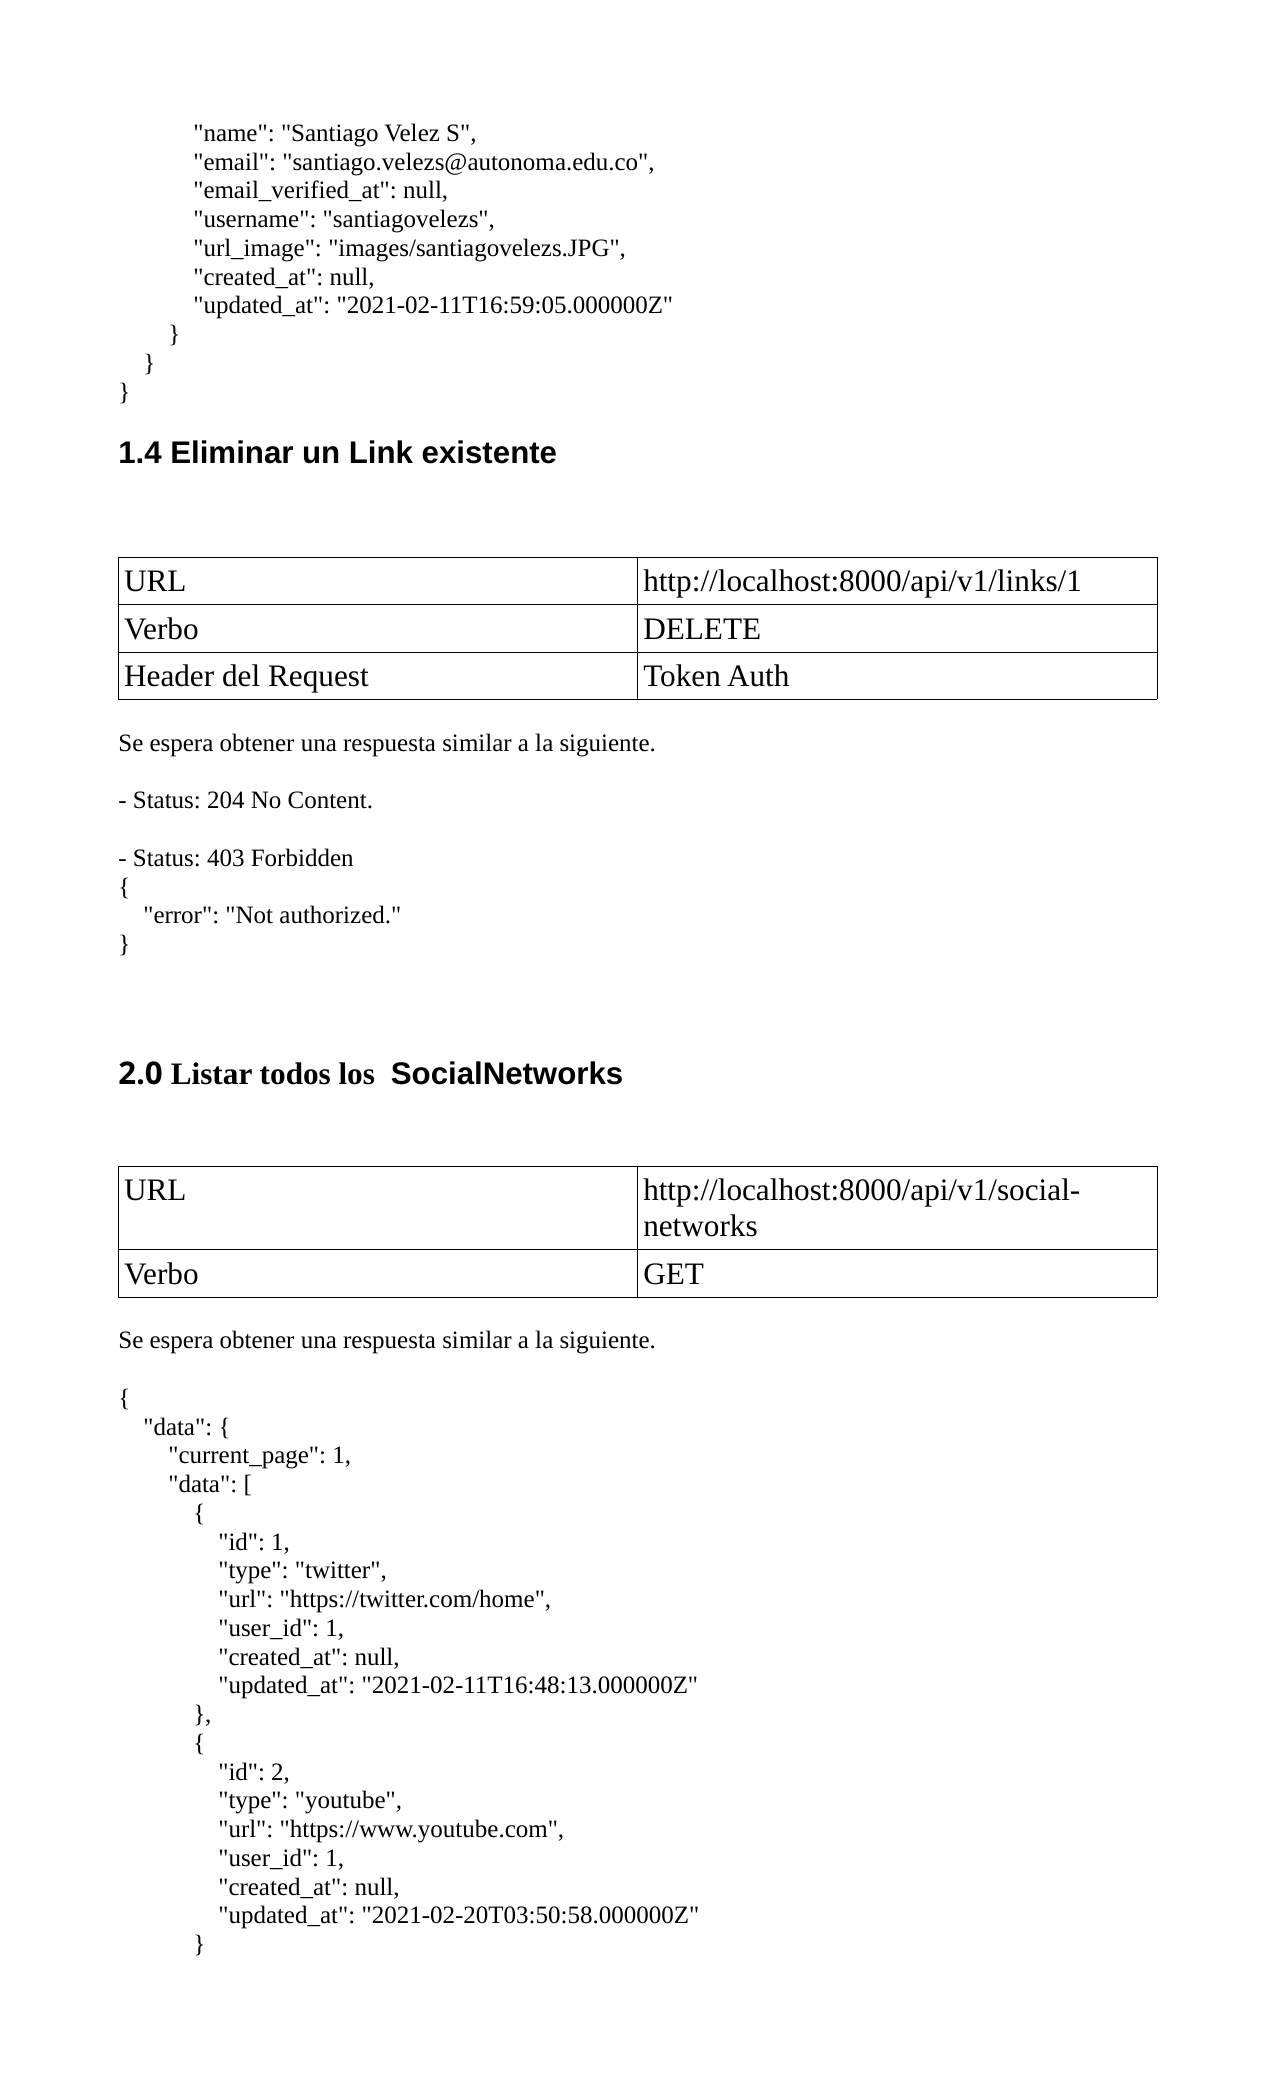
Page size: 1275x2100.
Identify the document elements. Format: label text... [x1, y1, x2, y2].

text } [118, 929, 1157, 958]
text "created_at": null, [118, 1642, 1157, 1671]
text "data": { [118, 1412, 1157, 1441]
text { [118, 872, 1157, 900]
text } [118, 1929, 1157, 1958]
text "updated_at": "2021-02-11T16:48:13.000000Z" [118, 1671, 1157, 1699]
table_cell Token Auth [638, 653, 1157, 699]
text "url_image": "images/santiagovelezs.JPG", [118, 233, 1157, 262]
text } [118, 319, 1157, 348]
text "current_page": 1, [118, 1441, 1157, 1469]
text }, [118, 1699, 1157, 1728]
table_header http://localhost:8000/api/v1/social-networks [638, 1167, 1157, 1249]
text "data": [ [118, 1469, 1157, 1498]
text "created_at": null, [118, 262, 1157, 291]
text "url": "https://www.youtube.com", [118, 1814, 1157, 1843]
text 2.0 Listar todos los SocialNetworks [118, 1051, 1157, 1094]
text { [118, 1383, 1157, 1412]
text "updated_at": "2021-02-11T16:59:05.000000Z" [118, 291, 1157, 319]
text Se espera obtener una respuesta similar a la siguiente. [118, 1326, 1157, 1354]
text } [118, 348, 1157, 377]
text Se espera obtener una respuesta similar a la siguiente. [118, 728, 1157, 757]
table_header http://localhost:8000/api/v1/links/1 [638, 558, 1157, 604]
text { [118, 1728, 1157, 1757]
text "username": "santiagovelezs", [118, 204, 1157, 233]
text } [118, 377, 1157, 406]
text 1.4 Eliminar un Link existente [118, 434, 1157, 470]
table_header URL [119, 558, 637, 604]
text "error": "Not authorized." [118, 900, 1157, 929]
table_cell GET [638, 1250, 1157, 1297]
text "type": "twitter", [118, 1556, 1157, 1584]
text "email": "santiago.velezs@autonoma.edu.co", [118, 147, 1157, 176]
text "created_at": null, [118, 1872, 1157, 1901]
text "id": 2, [118, 1757, 1157, 1786]
text - Status: 204 No Content. [118, 785, 1157, 814]
table_cell DELETE [638, 605, 1157, 652]
text { [118, 1498, 1157, 1527]
text "updated_at": "2021-02-20T03:50:58.000000Z" [118, 1901, 1157, 1929]
text "name": "Santiago Velez S", [118, 118, 1157, 147]
text "email_verified_at": null, [118, 176, 1157, 204]
table_cell Header del Request [119, 653, 637, 699]
text "user_id": 1, [118, 1613, 1157, 1642]
text "user_id": 1, [118, 1843, 1157, 1872]
table_cell Verbo [119, 1250, 637, 1297]
text "type": "youtube", [118, 1786, 1157, 1814]
text "url": "https://twitter.com/home", [118, 1584, 1157, 1613]
text "id": 1, [118, 1527, 1157, 1556]
table_cell Verbo [119, 605, 637, 652]
table_header URL [119, 1167, 637, 1249]
text - Status: 403 Forbidden [118, 843, 1157, 872]
